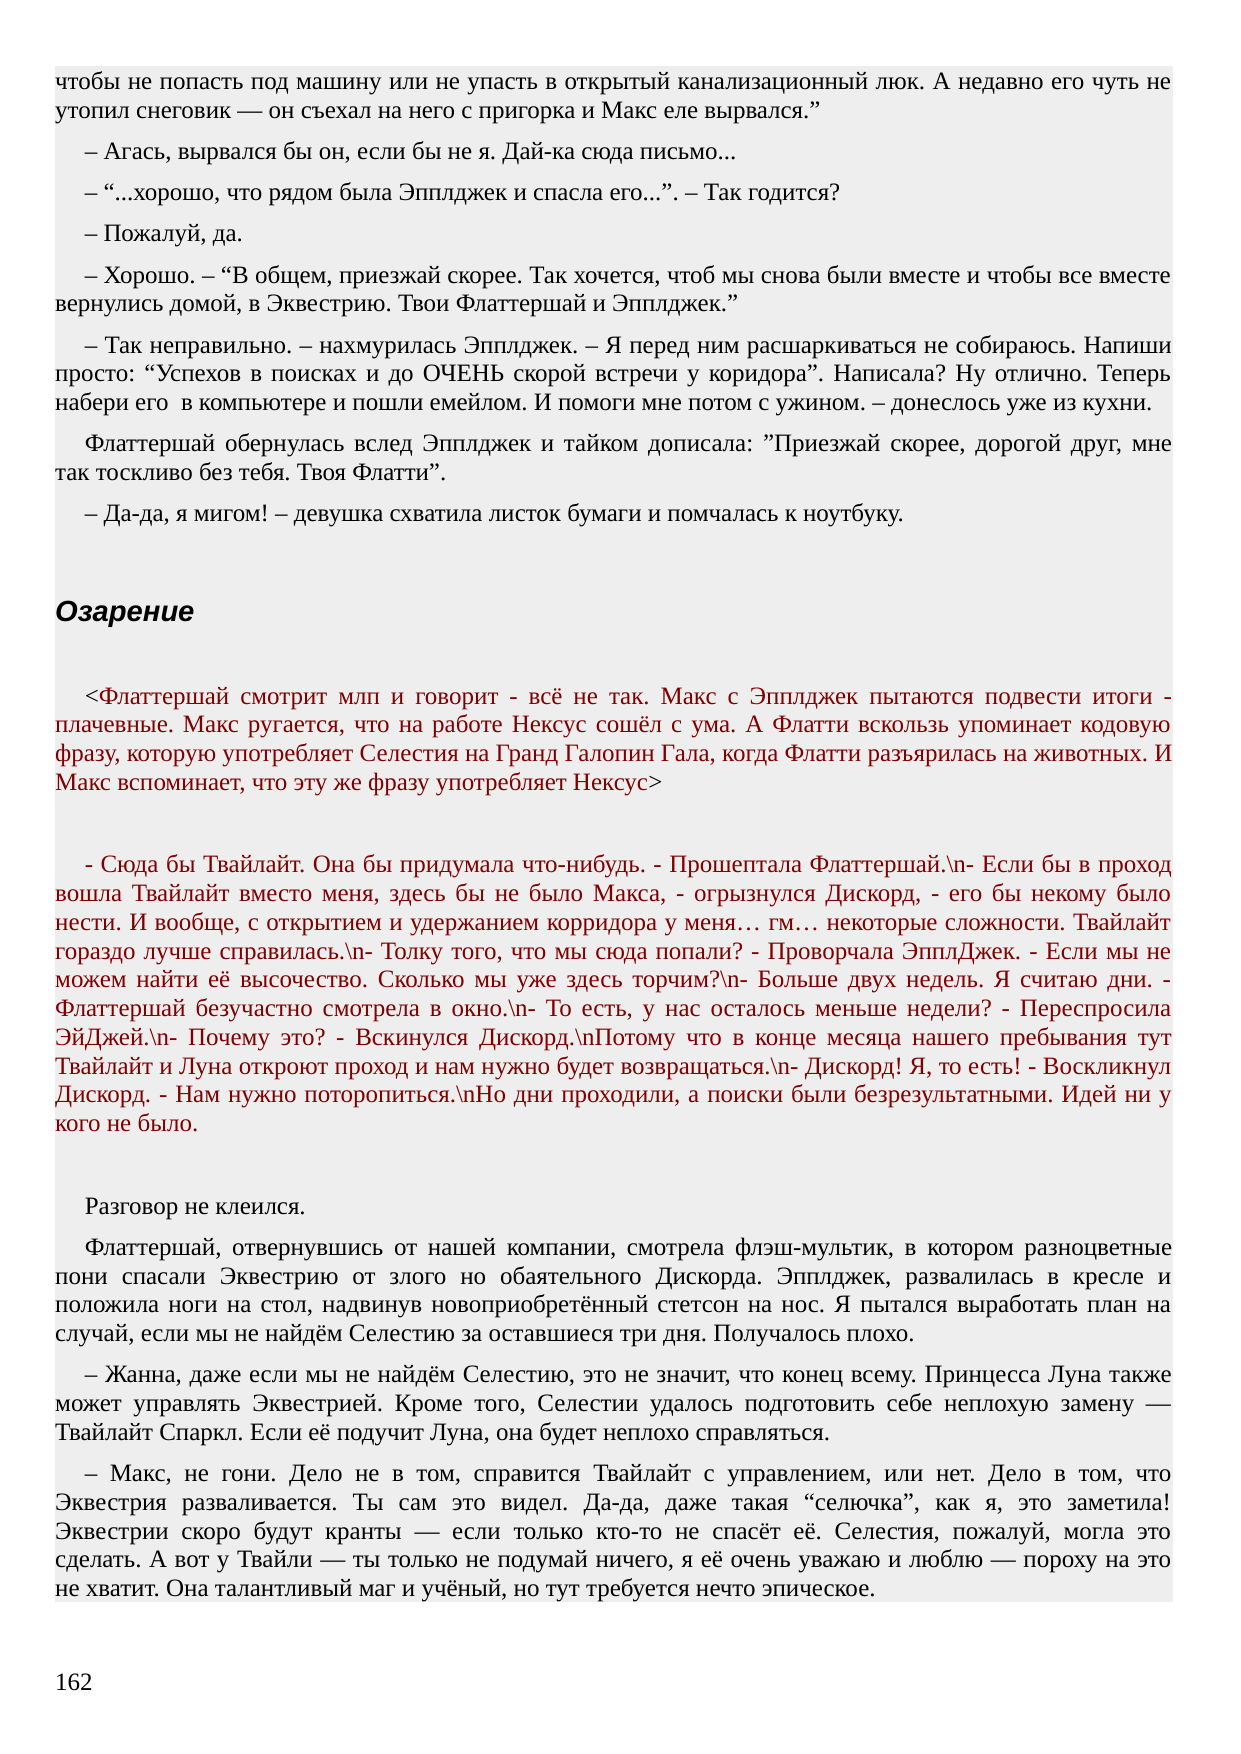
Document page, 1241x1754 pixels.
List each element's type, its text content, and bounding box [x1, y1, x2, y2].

text чтобы не попасть под машину или не упасть в открытый канализационный люк. А недавно его чуть не утопил снеговик — он съехал на него с пригорка и Макс еле вырвался.” [55, 66, 1173, 123]
text – Агась, вырвался бы он, если бы не я. Дай-ка сюда письмо... [55, 136, 1173, 165]
text – “...хорошо, что рядом была Эпплджек и спасла его...”. – Так годится? [55, 177, 1173, 206]
text – Пожалуй, да. [55, 218, 1173, 247]
text Флаттершай, отвернувшись от нашей компании, смотрела флэш-мультик, в котором разноцветные пони спасали Эквестрию от злого но обаятельного Дискорда. Эпплджек, развалилась в кресле и положила ноги на стол, надвинув новоприобретённый стетсон на нос. Я пытался выработать план на случай, если мы не найдём Селестию за оставшиеся три дня. Получалось плохо. [55, 1232, 1173, 1347]
text – Макс, не гони. Дело не в том, справится Твайлайт с управлением, или нет. Дело в том, что Эквестрия разваливается. Ты сам это видел. Да-да, даже такая “селючка”, как я, это заметила! Эквестрии скоро будут кранты — если только кто-то не спасёт её. Селестия, пожалуй, могла это сделать. А вот у Твайли — ты только не подумай ничего, я её очень уважаю и люблю — пороху на это не хватит. Она талантливый маг и учёный, но тут требуется нечто эпическое. [55, 1458, 1173, 1602]
text – Да-да, я мигом! – девушка схватила листок бумаги и помчалась к ноутбуку. [55, 498, 1173, 527]
text – Жанна, даже если мы не найдём Селестию, это не значит, что конец всему. Принцесса Луна также может управлять Эквестрией. Кроме того, Селестии удалось подготовить себе неплохую замену — Твайлайт Спаркл. Если её подучит Луна, она будет неплохо справляться. [55, 1359, 1173, 1446]
text - Сюда бы Твайлайт. Она бы придумала что-нибудь. - Прошептала Флаттершай.\n- Если бы в проход вошла Твайлайт вместо меня, здесь бы не было Макса, - огрызнулся Дискорд, - его бы некому было нести. И вообще, с открытием и удержанием корридора у меня… гм… некоторые сложности. Твайлайт гораздо лучше справилась.\n- Толку того, что мы сюда попали? - Проворчала ЭпплДжек. - Если мы не можем найти её высочество. Сколько мы уже здесь торчим?\n- Больше двух недель. Я считаю дни. - Флаттершай безучастно смотрела в окно.\n- То есть, у нас осталось меньше недели? - Переспросила ЭйДжей.\n- Почему это? - Вскинулся Дискорд.\nПотому что в конце месяца нашего пребывания тут Твайлайт и Луна откроют проход и нам нужно будет возвращаться.\n- Дискорд! Я, то есть! - Воскликнул Дискорд. - Нам нужно поторопиться.\nНо дни проходили, а поиски были безрезультатными. Идей ни у кого не было. [55, 849, 1173, 1137]
text – Хорошо. – “В общем, приезжай скорее. Так хочется, чтоб мы снова были вместе и чтобы все вместе вернулись домой, в Эквестрию. Твои Флаттершай и Эпплджек.” [55, 260, 1173, 317]
text Разговор не клеился. [55, 1191, 1173, 1219]
text – Так неправильно. – нахмурилась Эпплджек. – Я перед ним расшаркиваться не собираюсь. Напиши просто: “Успехов в поисках и до ОЧЕНЬ скорой встречи у коридора”. Написала? Ну отлично. Теперь набери его в компьютере и пошли емейлом. И помоги мне потом с ужином. – донеслось уже из кухни. [55, 330, 1173, 416]
text <Флаттершай смотрит млп и говорит - всё не так. Макс с Эпплджек пытаются подвести итоги - плачевные. Макс ругается, что на работе Нексус сошёл с ума. А Флатти вскользь упоминает кодовую фразу, которую употребляет Селестия на Гранд Галопин Гала, когда Флатти разъярилась на животных. И Макс вспоминает, что эту же фразу употребляет Нексус> [55, 681, 1173, 796]
text Флаттершай обернулась вслед Эпплджек и тайком дописала: ”Приезжай скорее, дорогой друг, мне так тоскливо без тебя. Твоя Флатти”. [55, 428, 1173, 486]
subtitle Озарение [55, 593, 1173, 627]
